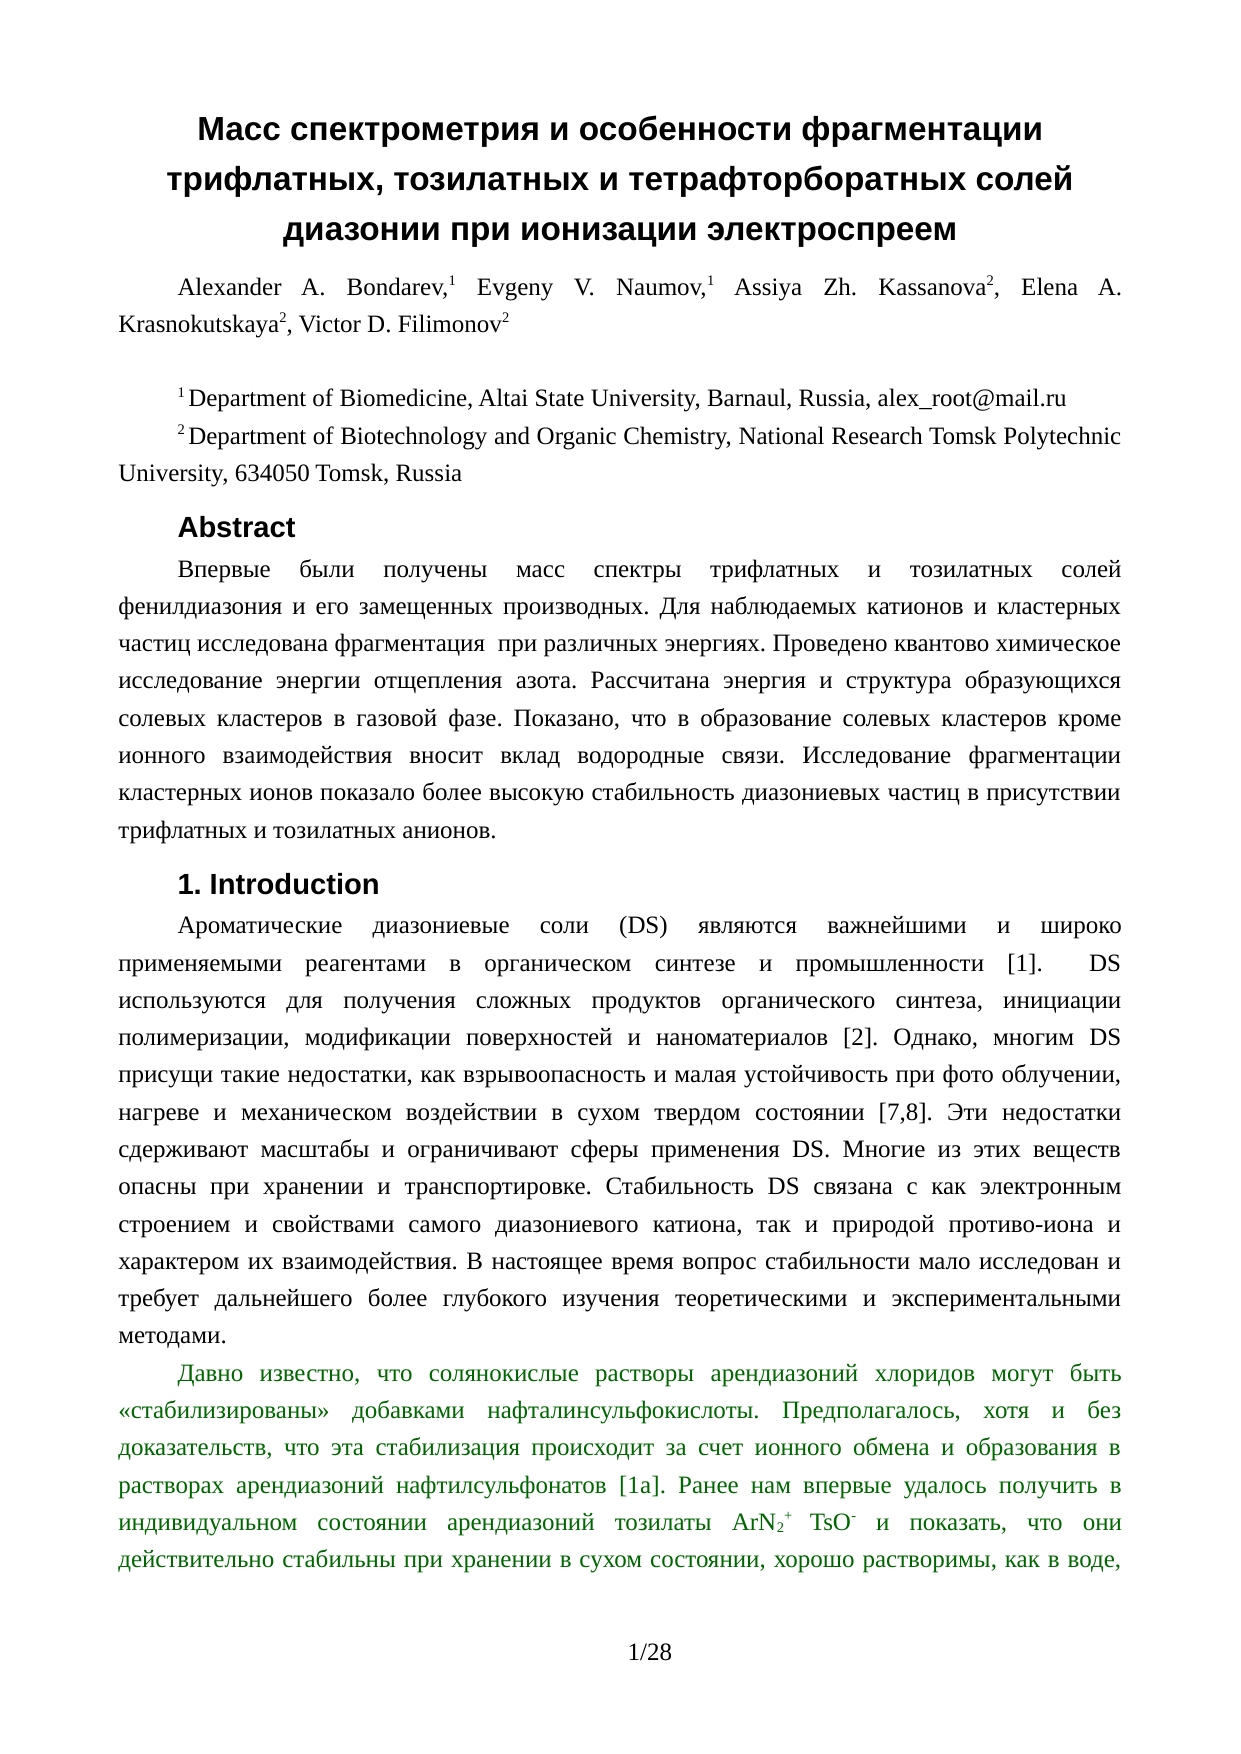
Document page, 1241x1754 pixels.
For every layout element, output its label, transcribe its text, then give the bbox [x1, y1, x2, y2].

subtitle Abstract [118, 510, 1122, 544]
list Давно известно, что солянокислые растворы арендиазоний хлоридов могут быть «стабилизированы» добавками нафталинсульфокислоты. Предполагалось, хотя и без доказательств, что эта стабилизация происходит за счет ионного обмена и образования в растворах арендиазоний нафтилсульфонатов [1a]. Ранее нам впервые удалось получить в индивидуальном состоянии арендиазоний тозилаты ArN2+ TsO- и показать, что они действительно стабильны при хранении в сухом состоянии, хорошо растворимы, как в воде, [118, 1358, 1122, 1573]
list Впервые были получены масс спектры трифлатных и тозилатных солей фенилдиазония и его замещенных производных. Для наблюдаемых катионов и кластерных частиц исследована фрагментация при различных энергиях. Проведено квантово химическое исследование энергии отщепления азота. Рассчитана энергия и структура образующихся солевых кластеров в газовой фазе. Показано, что в образование солевых кластеров кроме ионного взаимодействия вносит вклад водородные связи. Исследование фрагментации кластерных ионов показало более высокую стабильность диазониевых частиц в присутствии трифлатных и тозилатных анионов. [118, 554, 1122, 843]
text 2 Department of Biotechnology and Organic Chemistry, National Research Tomsk Polytechnic University, 634050 Tomsk, Russia [118, 421, 1122, 487]
subtitle 1. Introduction [118, 867, 1122, 900]
text 1 Department of Biomedicine, Altai State University, Barnaul, Russia, alex_root@mail.ru [118, 383, 1122, 412]
text Alexander A. Bondarev,1 Evgeny V. Naumov,1 Assiya Zh. Kassanova2, Elena A. Krasnokutskaya2, Victor D. Filimonov2 [118, 272, 1122, 338]
list Ароматические диазониевые соли (DS) являются важнейшими и широко применяемыми реагентами в органическом синтезе и промышленности [1]. DS используются для получения сложных продуктов органического синтеза, инициации полимеризации, модификации поверхностей и наноматериалов [2]. Однако, многим DS присущи такие недостатки, как взрывоопасность и малая устойчивость при фото облучении, нагреве и механическом воздействии в сухом твердом состоянии [7,8]. Эти недостатки сдерживают масштабы и ограничивают сферы применения DS. Многие из этих веществ опасны при хранении и транспортировке. Стабильность DS связана с как электронным строением и свойствами самого диазониевого катиона, так и природой противо-иона и характером их взаимодействия. В настоящее время вопрос стабильности мало исследован и требует дальнейшего более глубокого изучения теоретическими и экспериментальными методами. [118, 910, 1122, 1349]
subtitle Масс спектрометрия и особенности фрагментации трифлатных, тозилатных и тетрафторборатных солей диазонии при ионизации электроспреем [118, 109, 1122, 248]
